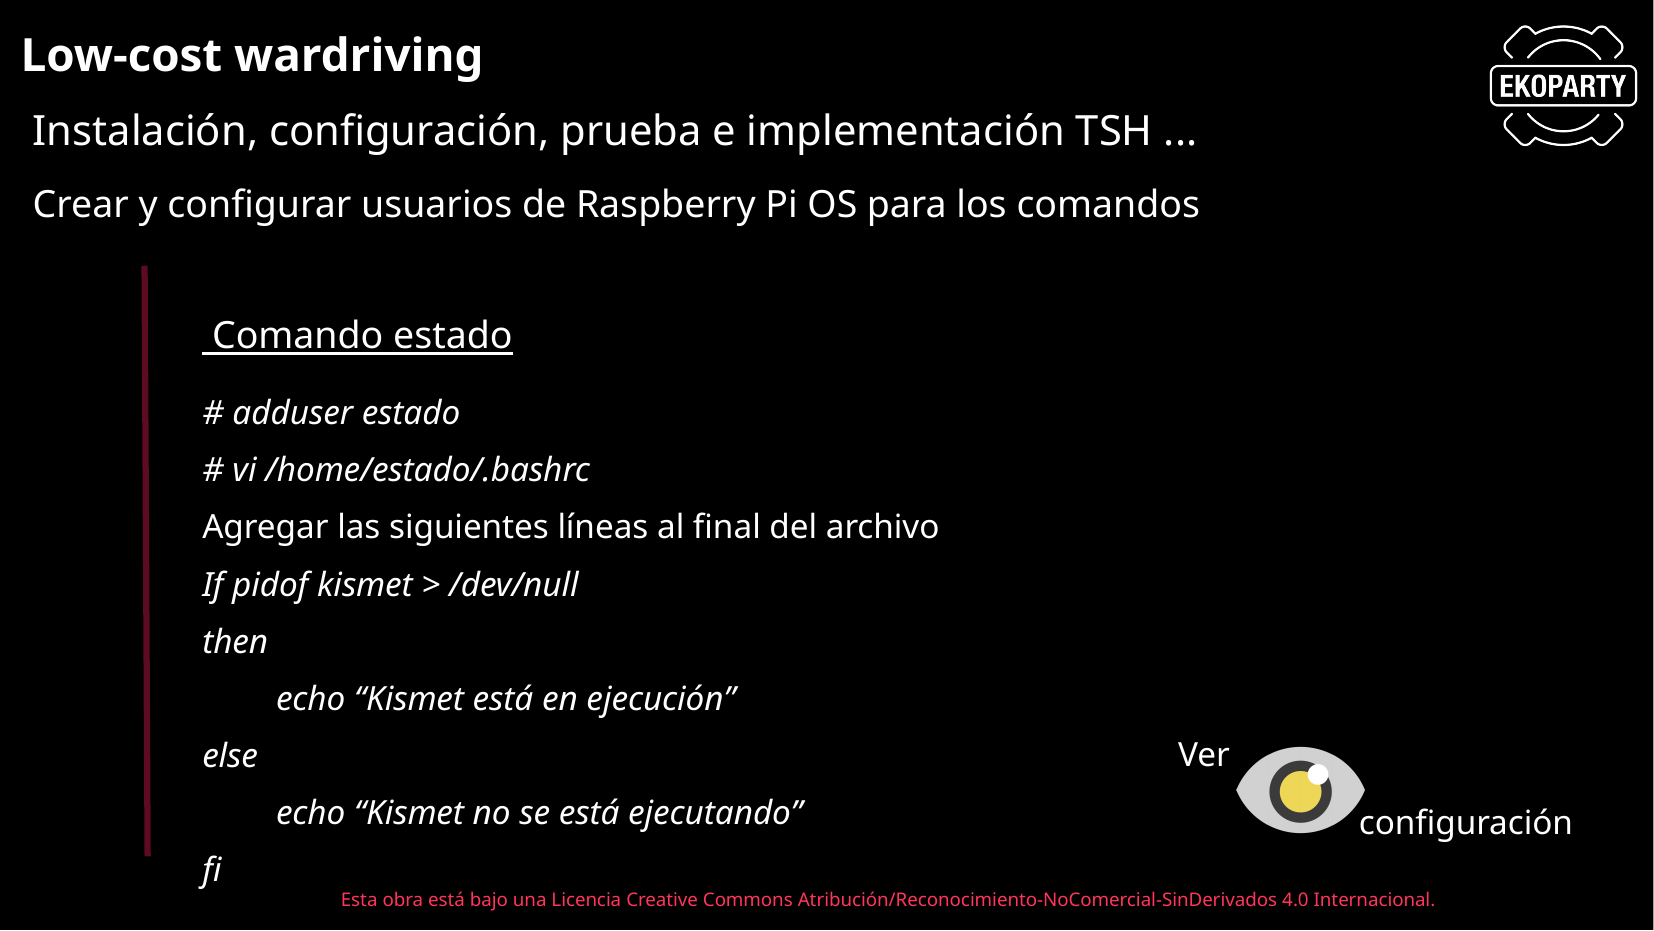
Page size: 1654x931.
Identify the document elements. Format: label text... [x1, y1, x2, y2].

picture [1236, 726, 1365, 854]
text_box Low-cost wardriving [5, 15, 1476, 88]
picture [1476, 0, 1654, 178]
text_box Comando estado # adduser estado # vi /home/estado/.bashrc Agregar las siguientes líneas al final del archivo If pidof kismet > /dev/null then echo “Kismet está en ejecución” else echo “Kismet no se está ejecutando” fi ... [187, 301, 1575, 915]
text_box Instalación, configuración, prueba e implementación TSH ... [17, 93, 1472, 162]
text_box configuración [1344, 791, 1625, 859]
text_box Ver [1163, 724, 1267, 792]
text_box Esta obra está bajo una Licencia Creative Commons Atribución/Reconocimiento-NoComercial-SinDerivados 4.0 Internacional. [326, 878, 1654, 917]
text_box Crear y configurar usuarios de Raspberry Pi OS para los comandos [17, 170, 1472, 238]
